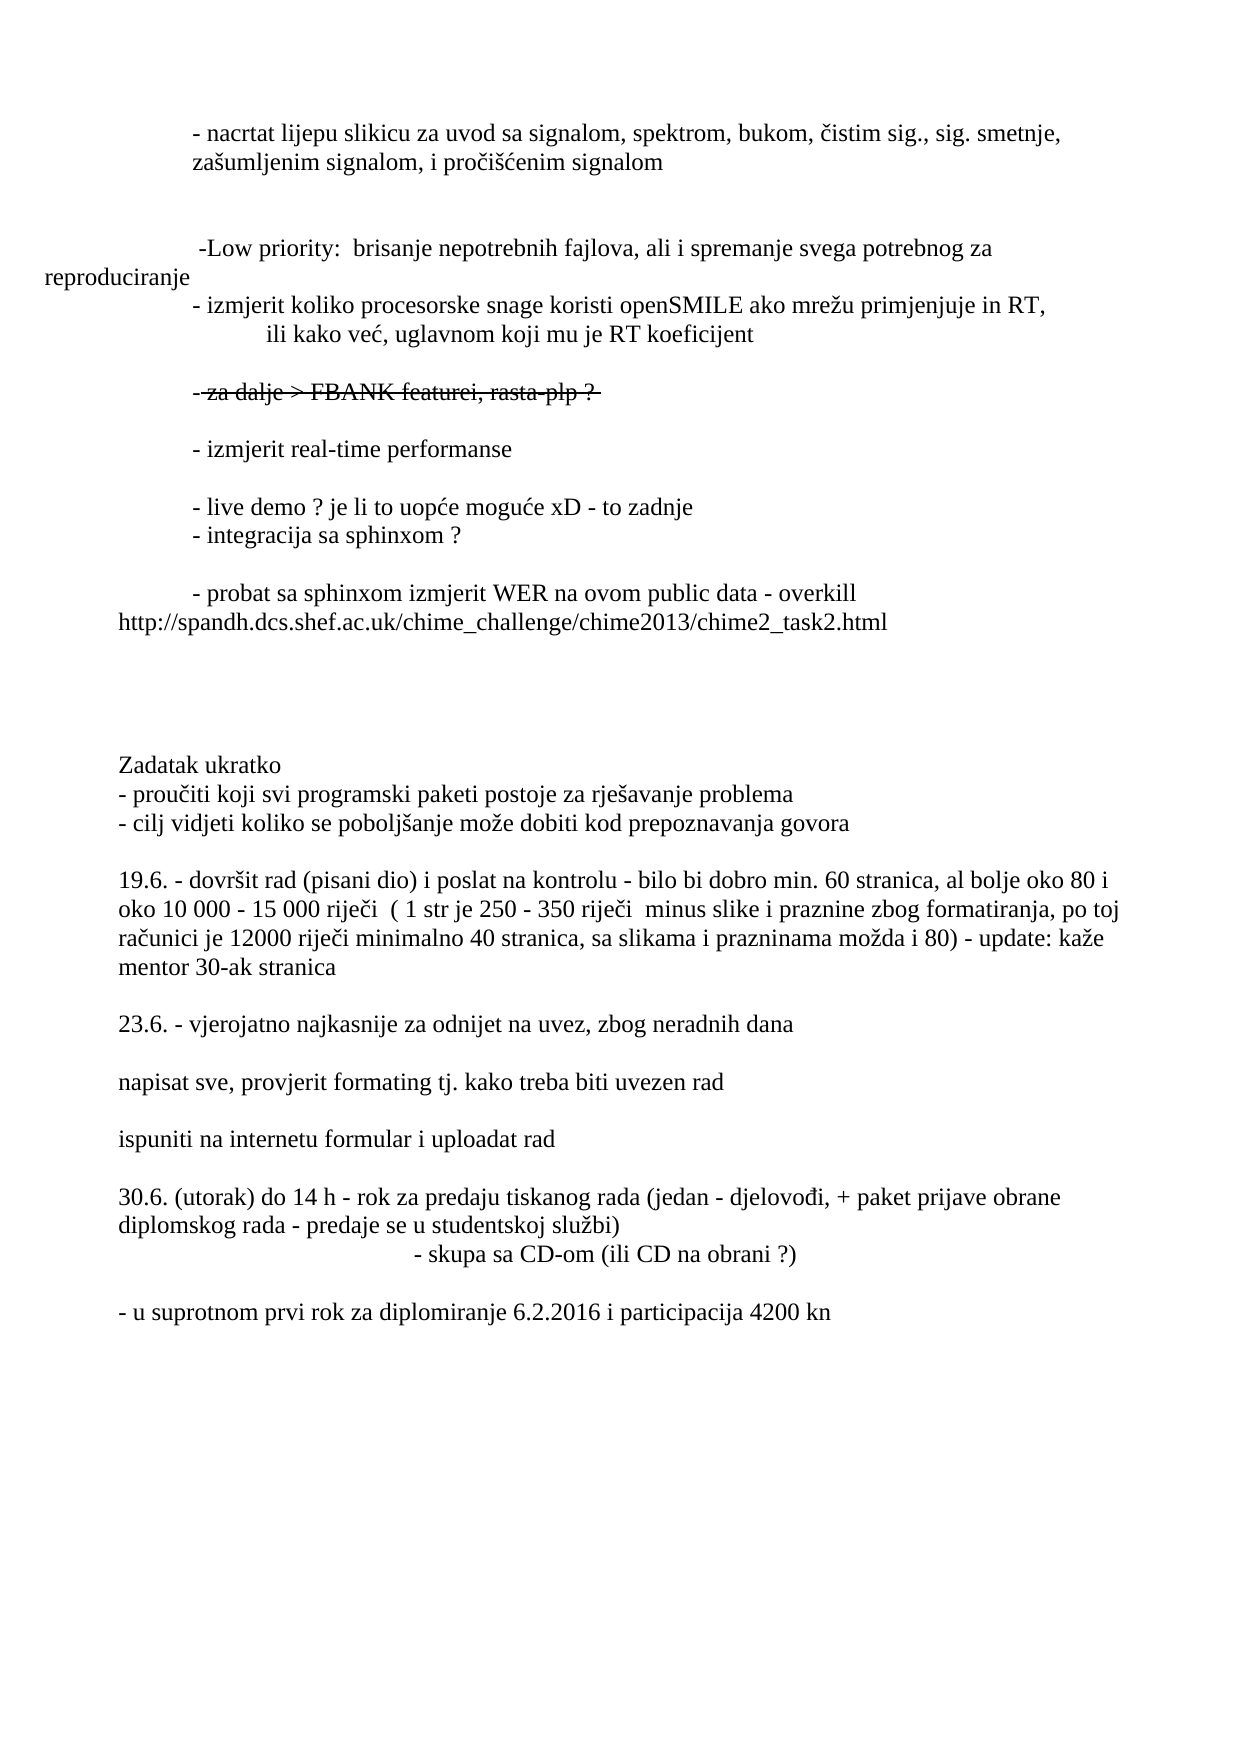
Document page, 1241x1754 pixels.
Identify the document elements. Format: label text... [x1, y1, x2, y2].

text - u suprotnom prvi rok za diplomiranje 6.2.2016 i participacija 4200 kn [118, 1297, 1122, 1326]
text - proučiti koji svi programski paketi postoje za rješavanje problema [118, 779, 1122, 808]
text - nacrtat lijepu slikicu za uvod sa signalom, spektrom, bukom, čistim sig., sig. smetnje, [118, 118, 1122, 147]
text ispuniti na internetu formular i uploadat rad [118, 1124, 1122, 1153]
text zašumljenim signalom, i pročišćenim signalom [118, 147, 1122, 176]
text - integracija sa sphinxom ? [118, 521, 1122, 549]
text - izmjerit koliko procesorske snage koristi openSMILE ako mrežu primjenjuje in RT, [118, 291, 1122, 319]
text napisat sve, provjerit formating tj. kako treba biti uvezen rad [118, 1067, 1122, 1096]
text ili kako već, uglavnom koji mu je RT koeficijent [118, 319, 1122, 348]
text - probat sa sphinxom izmjerit WER na ovom public data - overkill http://spandh.dcs.shef.ac.uk/chime_challenge/chime2013/chime2_task2.html [118, 578, 1122, 636]
text - live demo ? je li to uopće moguće xD - to zadnje [118, 492, 1122, 521]
text - cilj vidjeti koliko se poboljšanje može dobiti kod prepoznavanja govora [118, 808, 1122, 837]
text - izmjerit real-time performanse [118, 434, 1122, 463]
text 19.6. - dovršit rad (pisani dio) i poslat na kontrolu - bilo bi dobro min. 60 stranica, al bolje oko 80 i oko 10 000 - 15 000 riječi ( 1 str je 250 - 350 riječi minus slike i praznine zbog formatiranja, po toj računici je 12000 riječi minimalno 40 stranica, sa slikama i prazninama možda i 80) - update: kaže mentor 30-ak stranica [118, 866, 1122, 981]
text -Low priority: brisanje nepotrebnih fajlova, ali i spremanje svega potrebnog za reproduciranje [44, 233, 1122, 291]
text 30.6. (utorak) do 14 h - rok za predaju tiskanog rada (jedan - djelovođi, + paket prijave obrane diplomskog rada - predaje se u studentskoj službi) [118, 1182, 1122, 1239]
text - za dalje > FBANK featurei, rasta-plp ? [118, 377, 1122, 406]
text 23.6. - vjerojatno najkasnije za odnijet na uvez, zbog neradnih dana [118, 1009, 1122, 1038]
text - skupa sa CD-om (ili CD na obrani ?) [118, 1239, 1122, 1268]
text Zadatak ukratko [118, 751, 1122, 779]
